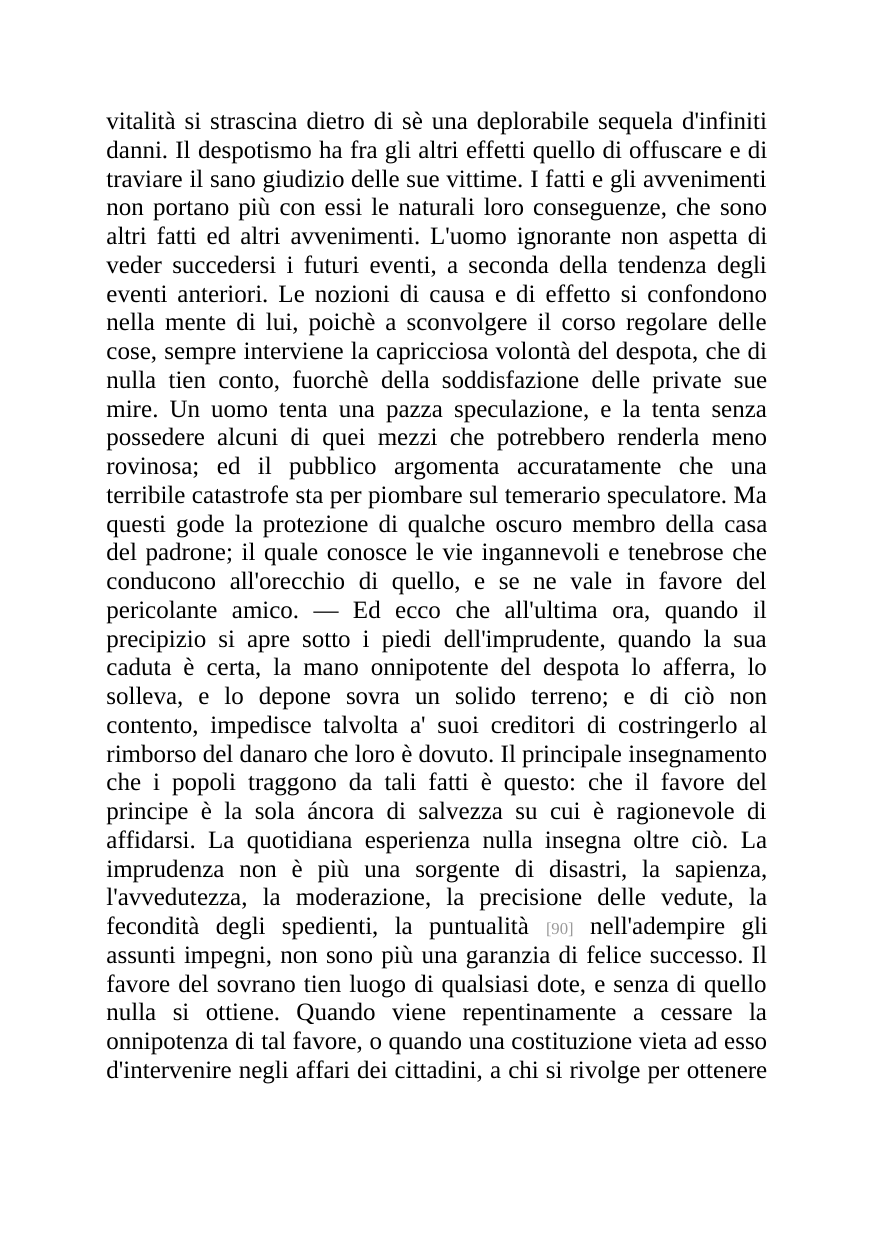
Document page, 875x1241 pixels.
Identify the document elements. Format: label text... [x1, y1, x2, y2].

text vitalità si strascina dietro di sè una deplorabile sequela d'infiniti danni. Il despotismo ha fra gli altri effetti quello di offuscare e di traviare il sano giudizio delle sue vittime. I fatti e gli avvenimenti non portano più con essi le naturali loro conseguenze, che sono altri fatti ed altri avvenimenti. L'uomo ignorante non aspetta di veder succedersi i futuri eventi, a seconda della tendenza degli eventi anteriori. Le nozioni di causa e di effetto si confondono nella mente di lui, poichè a sconvolgere il corso regolare delle cose, sempre interviene la capricciosa volontà del despota, che di nulla tien conto, fuorchè della soddisfazione delle private sue mire. Un uomo tenta una pazza speculazione, e la tenta senza possedere alcuni di quei mezzi che potrebbero renderla meno rovinosa; ed il pubblico argomenta accuratamente che una terribile catastrofe sta per piombare sul temerario speculatore. Ma questi gode la protezione di qualche oscuro membro della casa del padrone; il quale conosce le vie ingannevoli e tenebrose che conducono all'orecchio di quello, e se ne vale in favore del pericolante amico. — Ed ecco che all'ultima ora, quando il precipizio si apre sotto i piedi dell'imprudente, quando la sua caduta è certa, la mano onnipotente del despota lo afferra, lo solleva, e lo depone sovra un solido terreno; e di ciò non contento, impedisce talvolta a' suoi creditori di costringerlo al rimborso del danaro che loro è dovuto. Il principale insegnamento che i popoli traggono da tali fatti è questo: che il favore del principe è la sola áncora di salvezza su cui è ragionevole di affidarsi. La quotidiana esperienza nulla insegna oltre ciò. La imprudenza non è più una sorgente di disastri, la sapienza, l'avvedutezza, la moderazione, la precisione delle vedute, la fecondità degli spedienti, la puntualità [90] nell'adempire gli assunti impegni, non sono più una garanzia di felice successo. Il favore del sovrano tien luogo di qualsiasi dote, e senza di quello nulla si ottiene. Quando viene repentinamente a cessare la onnipotenza di tal favore, o quando una costituzione vieta ad esso d'intervenire negli affari dei cittadini, a chi si rivolge per ottenere [106, 106, 768, 1084]
